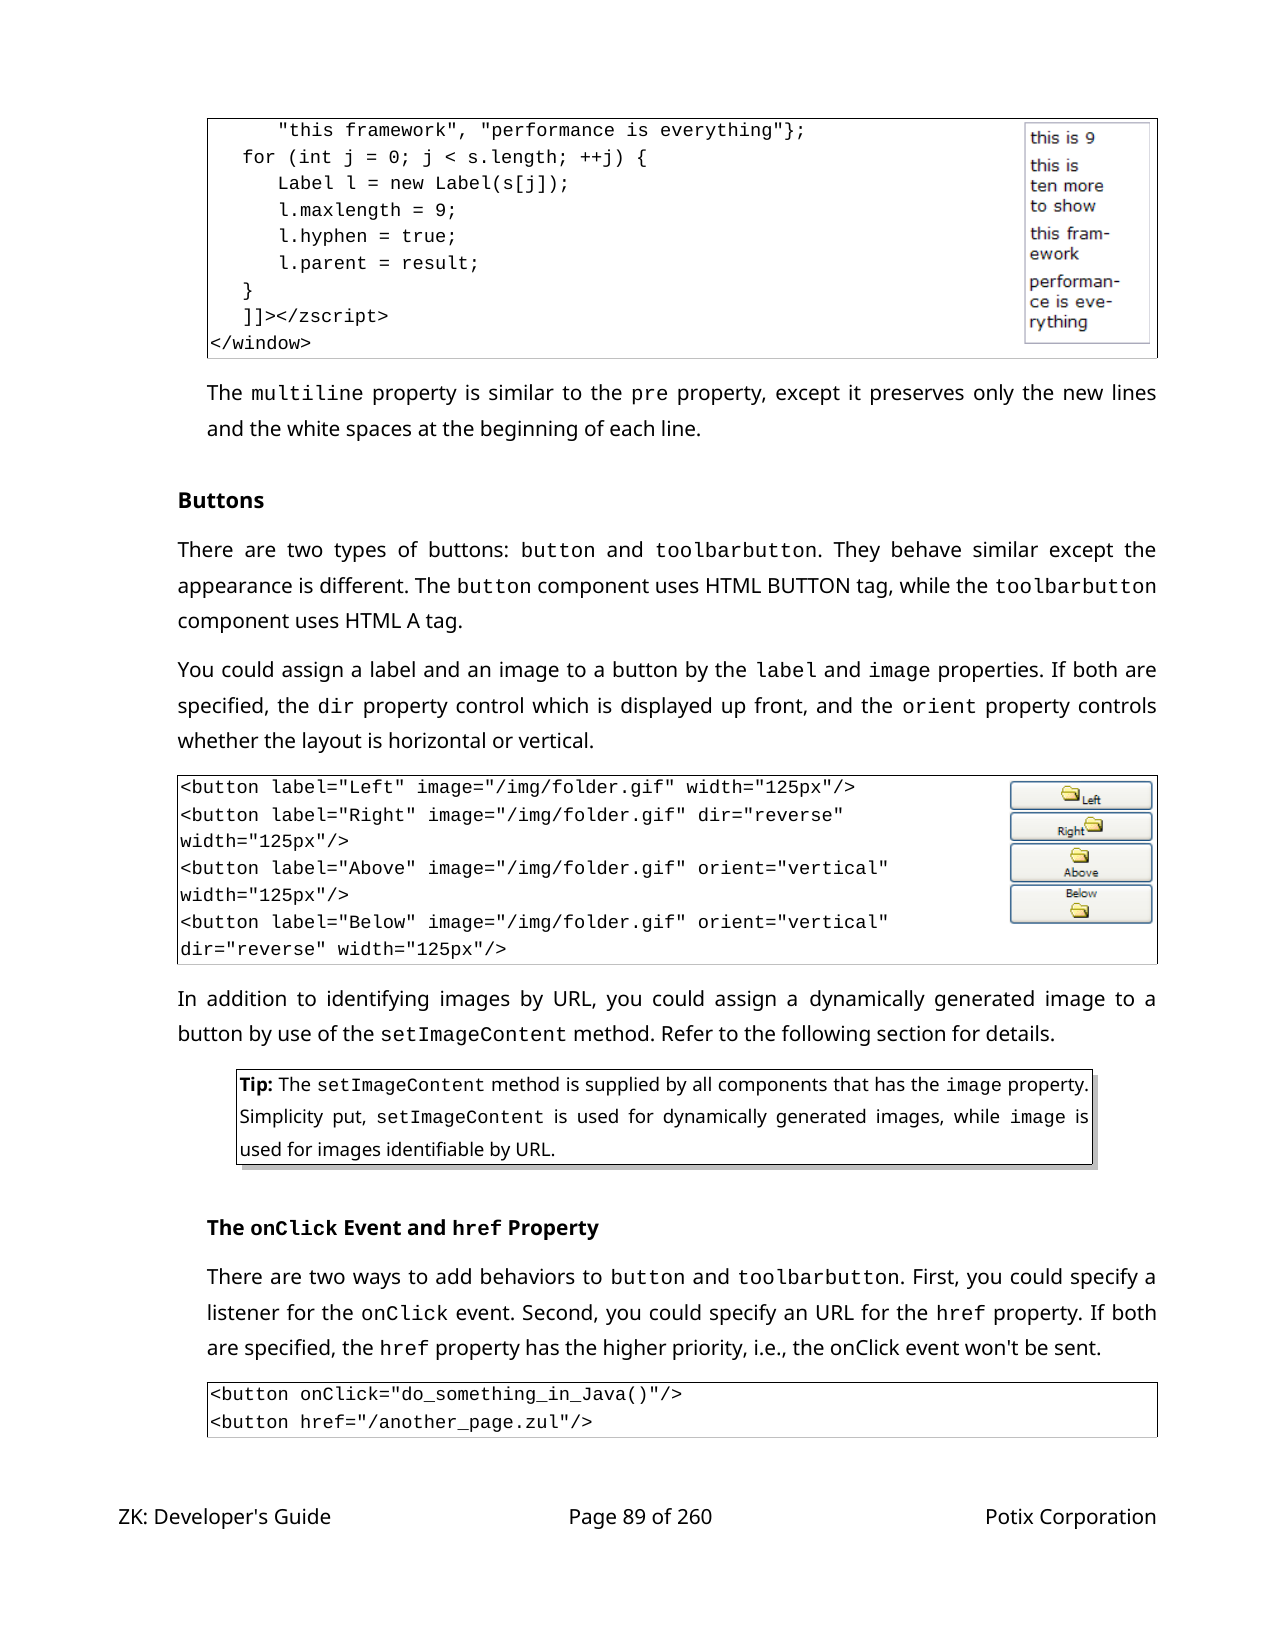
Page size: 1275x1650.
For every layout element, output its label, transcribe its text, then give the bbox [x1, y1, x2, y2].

text <button onClick="do_something_in_Java()"/> [208, 1383, 1157, 1407]
text <button label="Left" image="/img/folder.gif" width="125px"/> [178, 776, 1157, 799]
picture [1008, 779, 1156, 926]
text <button label="Right" image="/img/folder.gif" dir="reverse" width="125px"/> [178, 802, 1008, 853]
subtitle Buttons [177, 485, 1157, 515]
text "this framework", "performance is everything"}; for (int j = 0; j < s.length; ++j) { Label l = new Label(s[j]); l.maxlength = 9; l.hyphen = true; l.parent = result; } ]]></zscript> </window> [208, 119, 1157, 358]
text You could assign a label and an image to a button by the label and image properties. If both are specified, the dir property control which is displayed up front, and the orient property controls whether the layout is horizontal or vertical. [177, 655, 1157, 754]
text The multiline property is similar to the pre property, except it preserves only the new lines and the white spaces at the beginning of each line. [207, 378, 1157, 442]
text There are two ways to add behaviors to button and toolbarbutton. First, you could specify a listener for the onClick event. Second, you could specify an URL for the href property. If both are specified, the href property has the higher priority, i.e., the onClick event won't be sent. [207, 1262, 1157, 1362]
picture [1022, 122, 1150, 344]
text <button href="/another_page.zul"/> [208, 1409, 1157, 1437]
text There are two types of buttons: button and toolbarbutton. They behave similar except the appearance is different. The button component uses HTML BUTTON tag, while the toolbarbutton component uses HTML A tag. [177, 535, 1157, 635]
subtitle The onClick Event and href Property [207, 1213, 1157, 1241]
text Tip: The setImageContent method is supplied by all components that has the image property. Simplicity put, setImageContent is used for dynamically generated images, while image is used for images identifiable by URL. [237, 1070, 1092, 1164]
text In addition to identifying images by URL, you could assign a dynamically generated image to a button by use of the setImageContent method. Refer to the following section for details. [177, 984, 1157, 1048]
text <button label="Above" image="/img/folder.gif" orient="vertical" width="125px"/> [178, 856, 1008, 907]
text <button label="Below" image="/img/folder.gif" orient="vertical" dir="reverse" width="125px"/> [178, 910, 1157, 964]
